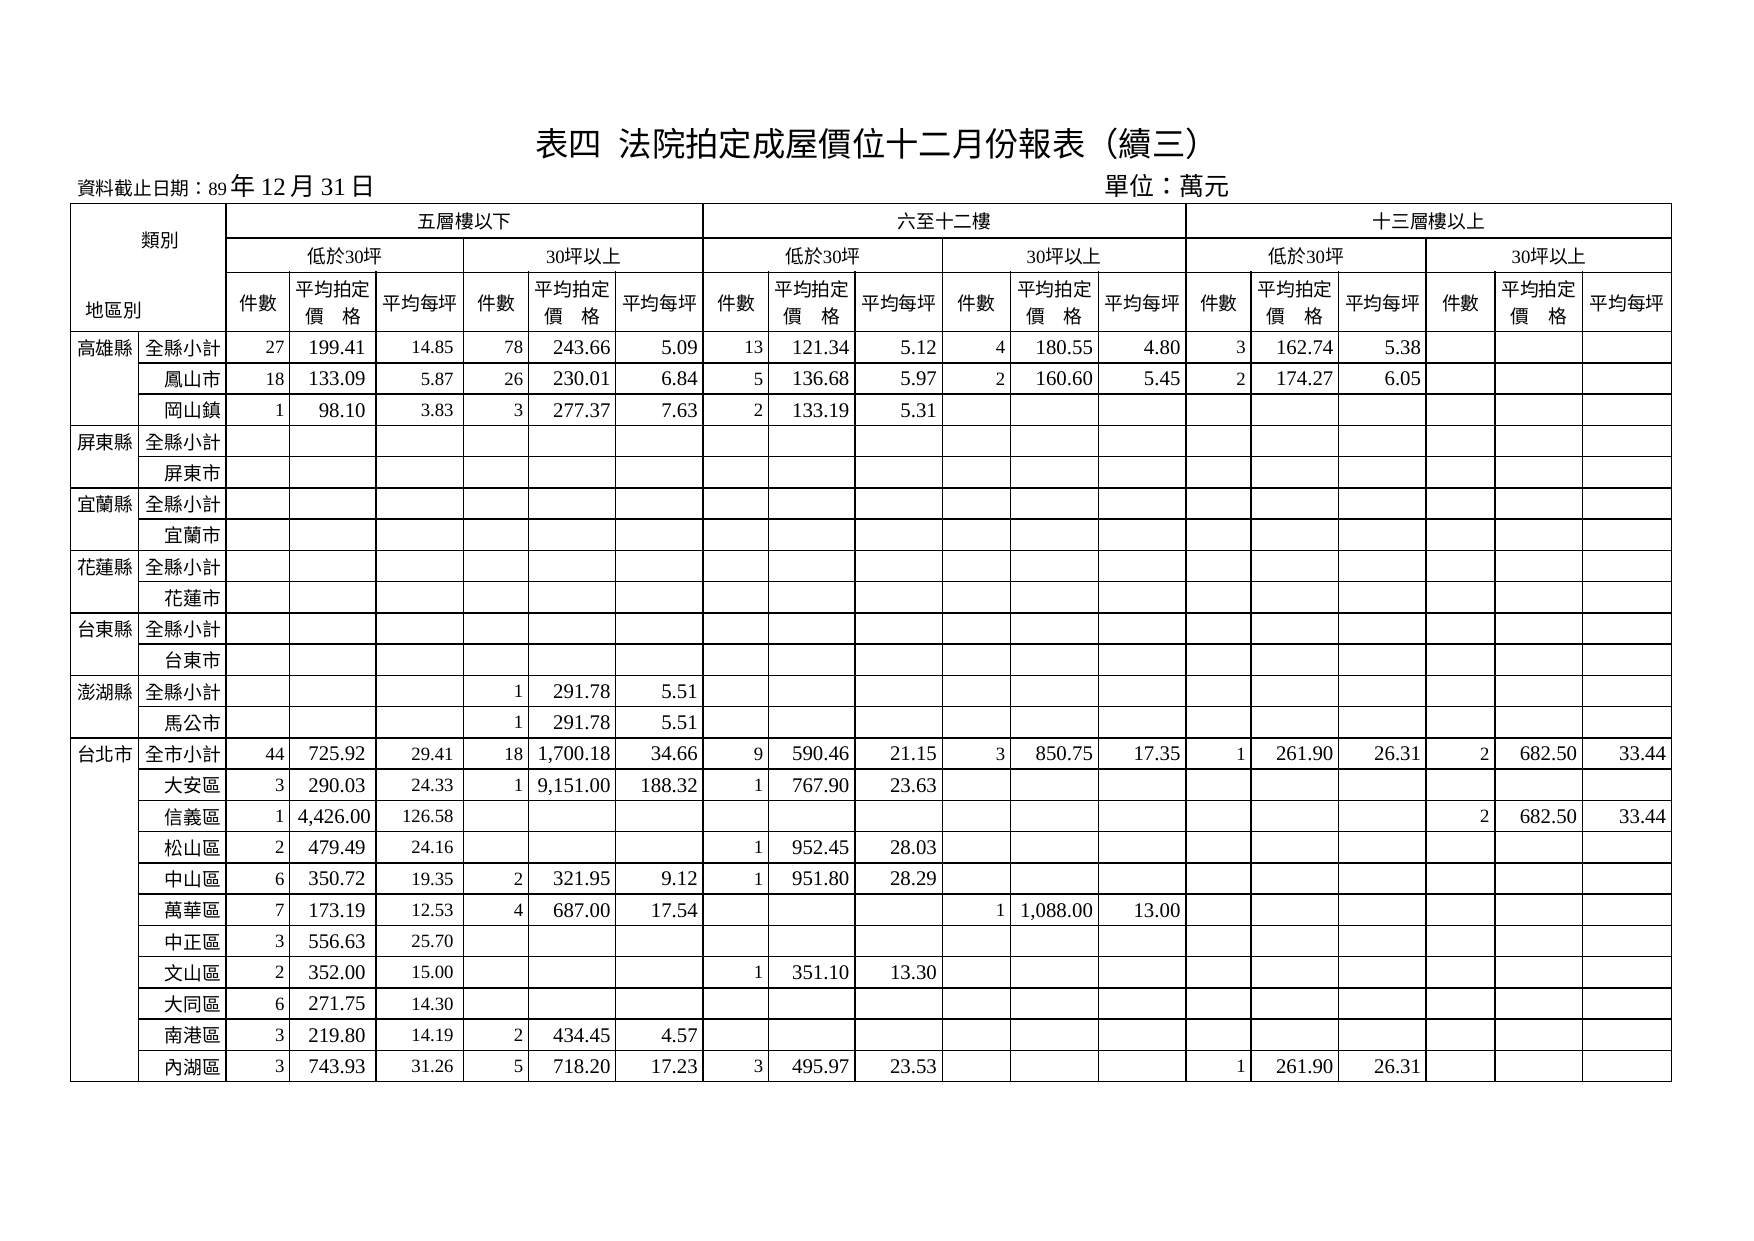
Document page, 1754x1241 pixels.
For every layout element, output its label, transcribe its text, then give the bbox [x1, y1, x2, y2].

table_cell [377, 551, 463, 581]
table_cell [464, 957, 528, 987]
table_cell 台東縣 [71, 614, 138, 643]
table_cell 2 [227, 957, 289, 987]
table_cell 件數 [1427, 273, 1494, 331]
table_cell 鳳山市 [139, 364, 225, 393]
table_cell 全縣小計 [139, 332, 225, 362]
table_cell 馬公市 [139, 707, 225, 737]
table_cell 26.31 [1339, 1051, 1425, 1081]
table_cell [1099, 864, 1185, 893]
table_cell [290, 520, 375, 549]
table_cell [769, 582, 854, 612]
table_cell [704, 645, 768, 674]
table_cell [1583, 457, 1671, 487]
table_cell [227, 426, 289, 456]
table_cell 126.58 [377, 801, 463, 831]
table_cell 479.49 [290, 832, 375, 862]
table_cell [704, 551, 768, 581]
table_cell [1187, 426, 1250, 456]
table_cell [1496, 864, 1582, 893]
table_cell [1496, 645, 1582, 674]
table_cell [1427, 395, 1494, 424]
table_cell 件數 [1187, 273, 1250, 331]
table_cell [1496, 551, 1582, 581]
table_cell [1099, 582, 1185, 612]
table_cell [1011, 614, 1098, 643]
table_cell 1 [464, 707, 528, 737]
table_cell 2 [464, 864, 528, 893]
table_cell 1 [704, 832, 768, 862]
table_cell [1011, 395, 1098, 424]
table_cell 743.93 [290, 1051, 375, 1081]
table_cell [71, 893, 138, 924]
table_cell [1583, 770, 1671, 799]
table_cell 18 [227, 364, 289, 393]
table_cell [943, 957, 1010, 987]
table_cell 大同區 [139, 989, 225, 1018]
table_cell 南港區 [139, 1020, 225, 1049]
table_cell 平均拍定價 格 [1011, 273, 1098, 331]
table_cell 全縣小計 [139, 614, 225, 643]
table_cell [71, 831, 138, 862]
table_cell [1252, 457, 1338, 487]
table_cell [1011, 1051, 1098, 1081]
table_cell 5.09 [616, 332, 702, 362]
table_cell 291.78 [529, 707, 615, 737]
table_cell [1099, 457, 1185, 487]
table_cell 屏東縣 [71, 426, 138, 456]
table_cell [71, 1018, 138, 1049]
table_cell [529, 426, 615, 456]
table_cell 767.90 [769, 770, 854, 799]
table_cell [856, 926, 942, 956]
table_cell [1252, 832, 1338, 862]
table_cell 澎湖縣 [71, 676, 138, 706]
table_cell 文山區 [139, 957, 225, 987]
table_cell [1339, 645, 1425, 674]
table_cell 230.01 [529, 364, 615, 393]
table_cell [1252, 957, 1338, 987]
table_cell [1099, 989, 1185, 1018]
table_cell [290, 645, 375, 674]
table_cell [1011, 645, 1098, 674]
table_cell [1099, 489, 1185, 518]
table_cell [1011, 520, 1098, 549]
table_cell 平均拍定價 格 [290, 273, 375, 331]
table_cell 台北市 [71, 739, 138, 768]
table_cell [1011, 707, 1098, 737]
table_cell [856, 676, 942, 706]
table_cell [290, 457, 375, 487]
table_cell 44 [227, 739, 289, 768]
table_cell [529, 957, 615, 987]
table_cell 花蓮縣 [71, 551, 138, 581]
table_cell [1583, 364, 1671, 393]
table_cell [1583, 426, 1671, 456]
table_cell [1099, 707, 1185, 737]
table_cell [1252, 676, 1338, 706]
table_cell [227, 614, 289, 643]
table_cell [1427, 614, 1494, 643]
table_cell [943, 395, 1010, 424]
table_cell [464, 801, 528, 831]
table_cell [943, 614, 1010, 643]
table_cell 宜蘭縣 [71, 489, 138, 518]
table_cell 13 [704, 332, 768, 362]
table_cell [1339, 551, 1425, 581]
table_cell 173.19 [290, 895, 375, 924]
table_cell [1496, 707, 1582, 737]
table_cell 內湖區 [139, 1051, 225, 1081]
table_cell [1187, 801, 1250, 831]
table_cell [1496, 1051, 1582, 1081]
table_cell [769, 457, 854, 487]
table_cell 24.33 [377, 770, 463, 799]
table_cell 件數 [464, 273, 528, 331]
table_cell [704, 520, 768, 549]
table_cell 321.95 [529, 864, 615, 893]
table_cell 3 [464, 395, 528, 424]
table_cell 平均拍定價 格 [769, 273, 854, 331]
table_cell [1496, 770, 1582, 799]
table_cell [377, 489, 463, 518]
table_cell [1583, 926, 1671, 956]
table_cell [1583, 489, 1671, 518]
table_cell [1099, 832, 1185, 862]
table_cell [943, 707, 1010, 737]
table_cell [290, 551, 375, 581]
table_cell [1252, 614, 1338, 643]
table_cell [1496, 457, 1582, 487]
table_cell [1011, 926, 1098, 956]
table_cell 2 [1427, 801, 1494, 831]
table_header 六至十二樓 [704, 204, 1185, 237]
table_cell [529, 645, 615, 674]
table_cell [1187, 614, 1250, 643]
table_cell 1 [1187, 1051, 1250, 1081]
table_cell [1011, 801, 1098, 831]
table_cell 434.45 [529, 1020, 615, 1049]
table_cell 290.03 [290, 770, 375, 799]
table_cell [943, 426, 1010, 456]
table_cell [1339, 832, 1425, 862]
table_cell [1011, 676, 1098, 706]
table_cell [1187, 957, 1250, 987]
table_cell [1252, 645, 1338, 674]
table_cell [1339, 614, 1425, 643]
table_cell [71, 362, 138, 393]
table_cell 花蓮市 [139, 582, 225, 612]
table_cell [1583, 832, 1671, 862]
table_cell [1252, 770, 1338, 799]
table_cell [1187, 864, 1250, 893]
table_cell [464, 426, 528, 456]
table_cell 14.30 [377, 989, 463, 1018]
table_cell [1583, 676, 1671, 706]
table_cell [227, 551, 289, 581]
table_cell [529, 801, 615, 831]
text 資料截止日期：89年12月31日 單位：萬元 [77, 166, 1677, 203]
table_cell 5 [464, 1051, 528, 1081]
table_cell 261.90 [1252, 1051, 1338, 1081]
table_cell [704, 895, 768, 924]
table_cell 1 [704, 770, 768, 799]
table_cell [464, 614, 528, 643]
table_cell [1427, 426, 1494, 456]
table_cell [616, 457, 702, 487]
table_cell 5.38 [1339, 332, 1425, 362]
table_cell [616, 801, 702, 831]
table_cell [1187, 676, 1250, 706]
table_cell [943, 551, 1010, 581]
table_cell [529, 489, 615, 518]
table_cell [227, 582, 289, 612]
table_cell [464, 520, 528, 549]
table_cell [1583, 582, 1671, 612]
table_cell [616, 582, 702, 612]
table_cell [1187, 926, 1250, 956]
table_cell 件數 [227, 273, 289, 331]
table_cell [1187, 520, 1250, 549]
table_cell 4.57 [616, 1020, 702, 1049]
table_cell [769, 520, 854, 549]
table_cell [1427, 457, 1494, 487]
table_header 十三層樓以上 [1187, 204, 1671, 237]
table_cell [1427, 989, 1494, 1018]
table_cell [1187, 1020, 1250, 1049]
table_cell 243.66 [529, 332, 615, 362]
table_cell [1187, 582, 1250, 612]
table_cell 1 [464, 770, 528, 799]
table_cell [1583, 520, 1671, 549]
table_cell [1427, 489, 1494, 518]
table_cell [464, 832, 528, 862]
table_cell [1011, 1020, 1098, 1049]
table_cell [1496, 520, 1582, 549]
table_cell [1252, 426, 1338, 456]
table_cell 3 [943, 739, 1010, 768]
table_cell 屏東市 [139, 457, 225, 487]
table_cell [1583, 332, 1671, 362]
table_cell 1,700.18 [529, 739, 615, 768]
table_cell [704, 457, 768, 487]
table_cell 351.10 [769, 957, 854, 987]
table_cell 高雄縣 [71, 332, 138, 362]
table_cell [1187, 707, 1250, 737]
table_cell 低於30坪 [704, 239, 942, 271]
table_cell [1252, 1020, 1338, 1049]
table_cell 5.51 [616, 707, 702, 737]
table_cell [1427, 864, 1494, 893]
table_cell 1 [943, 895, 1010, 924]
table_cell 中山區 [139, 864, 225, 893]
table_cell [290, 676, 375, 706]
table_cell [71, 987, 138, 1018]
table_cell [1427, 551, 1494, 581]
table_cell 24.16 [377, 832, 463, 862]
table_cell [1427, 926, 1494, 956]
table_cell [1339, 957, 1425, 987]
table_cell [290, 614, 375, 643]
table_cell [943, 770, 1010, 799]
table_cell 98.10 [290, 395, 375, 424]
table_cell 17.35 [1099, 739, 1185, 768]
table_cell [1252, 582, 1338, 612]
table_cell 平均每坪 [1099, 273, 1185, 331]
table_cell [704, 426, 768, 456]
table_cell 271.75 [290, 989, 375, 1018]
table_cell 13.30 [856, 957, 942, 987]
table_cell [856, 614, 942, 643]
table_cell [1099, 770, 1185, 799]
table_cell 350.72 [290, 864, 375, 893]
table_cell [1187, 832, 1250, 862]
table_cell [1011, 957, 1098, 987]
table_cell 3 [1187, 332, 1250, 362]
table_cell 2 [943, 364, 1010, 393]
table_cell [529, 926, 615, 956]
table_cell [1187, 989, 1250, 1018]
table_cell [1496, 614, 1582, 643]
table_cell [1339, 707, 1425, 737]
table_cell [1099, 801, 1185, 831]
table_cell 78 [464, 332, 528, 362]
table_cell [1427, 707, 1494, 737]
table_cell [1496, 426, 1582, 456]
table_cell [1252, 895, 1338, 924]
table_cell 平均拍定價 格 [529, 273, 615, 331]
table_cell [704, 676, 768, 706]
table_cell [1583, 989, 1671, 1018]
table_cell [943, 1020, 1010, 1049]
table_cell [1339, 1020, 1425, 1049]
table_cell [1583, 957, 1671, 987]
table_cell [1339, 676, 1425, 706]
table_cell [529, 520, 615, 549]
table_cell [1099, 1020, 1185, 1049]
table_cell [1099, 426, 1185, 456]
table_cell [1496, 332, 1582, 362]
table_cell 平均每坪 [377, 273, 463, 331]
table_cell 5 [704, 364, 768, 393]
table_cell [1099, 1051, 1185, 1081]
table_cell 1 [464, 676, 528, 706]
table_cell 全縣小計 [139, 489, 225, 518]
table_cell 萬華區 [139, 895, 225, 924]
table_cell 291.78 [529, 676, 615, 706]
table_cell 133.09 [290, 364, 375, 393]
table_cell [529, 551, 615, 581]
table_cell [943, 582, 1010, 612]
table_cell [1099, 520, 1185, 549]
table_cell [1187, 457, 1250, 487]
table_cell 3 [704, 1051, 768, 1081]
table_cell [1339, 582, 1425, 612]
table_cell 14.19 [377, 1020, 463, 1049]
table_cell 6.84 [616, 364, 702, 393]
table_cell [227, 489, 289, 518]
table_cell [769, 614, 854, 643]
table_cell 2 [704, 395, 768, 424]
table_cell [377, 582, 463, 612]
table_cell [1339, 895, 1425, 924]
table_cell [856, 520, 942, 549]
table_cell [616, 957, 702, 987]
table_cell [71, 518, 138, 549]
table_cell [1339, 457, 1425, 487]
table_cell [377, 645, 463, 674]
table_cell [1496, 832, 1582, 862]
table_header 類別 地區別 [71, 204, 225, 331]
table_cell [704, 614, 768, 643]
table_cell [943, 864, 1010, 893]
table_cell [1252, 864, 1338, 893]
table_cell [1187, 770, 1250, 799]
table_cell 台東市 [139, 645, 225, 674]
table_cell [769, 645, 854, 674]
table_cell 5.45 [1099, 364, 1185, 393]
table_cell 180.55 [1011, 332, 1098, 362]
table_cell [1252, 707, 1338, 737]
table_cell 1 [704, 864, 768, 893]
table_cell [769, 1020, 854, 1049]
table_cell [1583, 864, 1671, 893]
table_cell 718.20 [529, 1051, 615, 1081]
table_cell [1496, 364, 1582, 393]
table_cell 3 [227, 1051, 289, 1081]
table_cell [1427, 332, 1494, 362]
table_cell [377, 426, 463, 456]
table_cell [1583, 895, 1671, 924]
table_cell [856, 989, 942, 1018]
table_cell 5.87 [377, 364, 463, 393]
table_cell [377, 457, 463, 487]
table_cell [71, 862, 138, 893]
table_cell 5.12 [856, 332, 942, 362]
table_cell [1583, 614, 1671, 643]
table_cell [464, 551, 528, 581]
table_cell 160.60 [1011, 364, 1098, 393]
table_cell [464, 489, 528, 518]
table_cell 219.80 [290, 1020, 375, 1049]
table_cell [856, 489, 942, 518]
table_cell [464, 582, 528, 612]
table_cell [856, 895, 942, 924]
table_cell 23.63 [856, 770, 942, 799]
table_cell 全縣小計 [139, 551, 225, 581]
table_cell [1339, 770, 1425, 799]
table_cell [704, 582, 768, 612]
table_cell [1011, 770, 1098, 799]
table_cell 2 [227, 832, 289, 862]
table_cell 18 [464, 739, 528, 768]
table_cell 2 [1187, 364, 1250, 393]
table_cell 松山區 [139, 832, 225, 862]
table_cell [769, 426, 854, 456]
table_cell 952.45 [769, 832, 854, 862]
table_cell 1 [227, 395, 289, 424]
table_cell [943, 676, 1010, 706]
table_cell [1099, 957, 1185, 987]
table_cell [856, 1020, 942, 1049]
table_cell [464, 645, 528, 674]
table_cell 3 [227, 926, 289, 956]
table_cell 7.63 [616, 395, 702, 424]
table_cell [1427, 582, 1494, 612]
table_cell 大安區 [139, 770, 225, 799]
table_cell [290, 707, 375, 737]
table_cell 21.15 [856, 739, 942, 768]
table_cell [71, 768, 138, 799]
table_cell 平均每坪 [616, 273, 702, 331]
table_cell 14.85 [377, 332, 463, 362]
table_cell 121.34 [769, 332, 854, 362]
table_cell 平均每坪 [1583, 273, 1671, 331]
table_cell [1427, 645, 1494, 674]
table_cell [1187, 395, 1250, 424]
table_cell [71, 456, 138, 487]
table_cell [1187, 645, 1250, 674]
table_cell [71, 925, 138, 956]
table_cell 件數 [943, 273, 1010, 331]
table_cell 136.68 [769, 364, 854, 393]
table_cell 188.32 [616, 770, 702, 799]
table_cell 宜蘭市 [139, 520, 225, 549]
table_cell [616, 551, 702, 581]
table_cell [856, 551, 942, 581]
table_cell 2 [1427, 739, 1494, 768]
table_header 五層樓以下 [227, 204, 702, 237]
table_cell 13.00 [1099, 895, 1185, 924]
table_cell [1011, 582, 1098, 612]
table_cell 3 [227, 770, 289, 799]
table_cell 信義區 [139, 801, 225, 831]
table_cell [1496, 895, 1582, 924]
table_cell [856, 457, 942, 487]
table_cell [769, 551, 854, 581]
table_cell [1496, 1020, 1582, 1049]
table_cell 23.53 [856, 1051, 942, 1081]
table_cell [1187, 895, 1250, 924]
table_cell [1496, 395, 1582, 424]
table_cell [769, 801, 854, 831]
table_cell [856, 645, 942, 674]
table_cell [1427, 676, 1494, 706]
table_cell [290, 426, 375, 456]
table_cell [1011, 426, 1098, 456]
table_cell [1252, 551, 1338, 581]
table_cell 17.54 [616, 895, 702, 924]
table_cell [1252, 489, 1338, 518]
table_cell [704, 989, 768, 1018]
table_cell 682.50 [1496, 739, 1582, 768]
table_cell [1252, 520, 1338, 549]
table_cell 28.29 [856, 864, 942, 893]
table_cell [1339, 989, 1425, 1018]
table_cell [1427, 957, 1494, 987]
table_cell 平均拍定價 格 [1496, 273, 1582, 331]
table_cell 2 [464, 1020, 528, 1049]
table_cell 3.83 [377, 395, 463, 424]
table_cell [529, 832, 615, 862]
table_cell [1011, 489, 1098, 518]
table_cell 4 [464, 895, 528, 924]
table_cell 全縣小計 [139, 426, 225, 456]
table_cell 5.51 [616, 676, 702, 706]
table_cell 725.92 [290, 739, 375, 768]
table_cell [1099, 926, 1185, 956]
table_cell [856, 801, 942, 831]
table_cell 162.74 [1252, 332, 1338, 362]
table_cell [290, 582, 375, 612]
table_cell 6 [227, 989, 289, 1018]
table_cell [1583, 645, 1671, 674]
table_cell 495.97 [769, 1051, 854, 1081]
table_cell [227, 520, 289, 549]
table_cell 174.27 [1252, 364, 1338, 393]
table_cell [71, 393, 138, 424]
table_cell 4 [943, 332, 1010, 362]
table_cell [769, 489, 854, 518]
table_cell 17.23 [616, 1051, 702, 1081]
table_cell [943, 1051, 1010, 1081]
table_cell [856, 582, 942, 612]
table_cell 平均每坪 [856, 273, 942, 331]
table_cell [769, 676, 854, 706]
table_cell [1427, 1051, 1494, 1081]
table_cell [943, 801, 1010, 831]
table_cell 951.80 [769, 864, 854, 893]
table_cell 277.37 [529, 395, 615, 424]
table_cell [1583, 1020, 1671, 1049]
table_cell [943, 832, 1010, 862]
table_cell [1339, 801, 1425, 831]
table_cell [1187, 551, 1250, 581]
table_cell [1427, 832, 1494, 862]
table_cell [1583, 395, 1671, 424]
table_cell [1339, 426, 1425, 456]
table_cell [1011, 832, 1098, 862]
table_cell 30坪以上 [464, 239, 702, 271]
table_cell 1 [704, 957, 768, 987]
table_cell [704, 1020, 768, 1049]
table_cell 31.26 [377, 1051, 463, 1081]
table_cell 6 [227, 864, 289, 893]
table_cell [1583, 1051, 1671, 1081]
table_cell 25.70 [377, 926, 463, 956]
table_cell [943, 457, 1010, 487]
table_cell 6.05 [1339, 364, 1425, 393]
table_cell 平均每坪 [1339, 273, 1425, 331]
table_cell [377, 676, 463, 706]
table_cell 5.97 [856, 364, 942, 393]
table_cell 26 [464, 364, 528, 393]
table_cell [1011, 989, 1098, 1018]
table_cell 26.31 [1339, 739, 1425, 768]
table_cell [1252, 801, 1338, 831]
table_cell 件數 [704, 273, 768, 331]
table_cell 1 [1187, 739, 1250, 768]
table_cell 4,426.00 [290, 801, 375, 831]
table_cell [1339, 489, 1425, 518]
table_cell [464, 989, 528, 1018]
table_cell [616, 989, 702, 1018]
table_cell [71, 643, 138, 674]
table_cell [464, 926, 528, 956]
table_cell 261.90 [1252, 739, 1338, 768]
table_cell [71, 581, 138, 612]
table_cell [1427, 364, 1494, 393]
table_cell [1427, 1020, 1494, 1049]
table_cell [704, 489, 768, 518]
table_cell 3 [227, 1020, 289, 1049]
table_cell [1252, 926, 1338, 956]
table_cell [769, 989, 854, 1018]
table_cell [616, 489, 702, 518]
table_cell [1099, 676, 1185, 706]
table_cell 1 [227, 801, 289, 831]
table_cell [71, 706, 138, 737]
table_cell 30坪以上 [943, 239, 1185, 271]
table_cell [1339, 395, 1425, 424]
text 表四 法院拍定成屋價位十二月份報表（續三） [77, 118, 1677, 166]
table_cell 29.41 [377, 739, 463, 768]
table_cell 9 [704, 739, 768, 768]
table_cell [943, 989, 1010, 1018]
table_cell [1011, 551, 1098, 581]
table_cell [1427, 770, 1494, 799]
table_cell [1583, 707, 1671, 737]
table_cell 7 [227, 895, 289, 924]
table_cell 9.12 [616, 864, 702, 893]
table_cell 556.63 [290, 926, 375, 956]
table_cell 850.75 [1011, 739, 1098, 768]
table_cell 34.66 [616, 739, 702, 768]
table_cell [529, 457, 615, 487]
table_cell [616, 645, 702, 674]
table_cell [1252, 989, 1338, 1018]
table_cell 19.35 [377, 864, 463, 893]
table_cell [616, 426, 702, 456]
table_cell [71, 956, 138, 987]
table_cell [1099, 395, 1185, 424]
table_cell 27 [227, 332, 289, 362]
table_cell 全縣小計 [139, 676, 225, 706]
table_cell [856, 707, 942, 737]
table_cell 岡山鎮 [139, 395, 225, 424]
table_cell [943, 520, 1010, 549]
table_cell 682.50 [1496, 801, 1582, 831]
table_cell [290, 489, 375, 518]
table_cell [1252, 395, 1338, 424]
table_cell [616, 614, 702, 643]
table_cell [1496, 582, 1582, 612]
table_cell 5.31 [856, 395, 942, 424]
table_cell [1339, 864, 1425, 893]
table_cell [1496, 926, 1582, 956]
table_cell [1496, 957, 1582, 987]
table_cell [71, 1050, 138, 1081]
table_cell [1099, 551, 1185, 581]
table_cell [1099, 645, 1185, 674]
table_cell [943, 645, 1010, 674]
table_cell [1099, 614, 1185, 643]
table_cell [1583, 551, 1671, 581]
table_cell 590.46 [769, 739, 854, 768]
table_cell 全市小計 [139, 739, 225, 768]
table_cell [616, 926, 702, 956]
table_cell [1187, 489, 1250, 518]
table_cell [227, 457, 289, 487]
table_cell [1011, 864, 1098, 893]
table_cell [616, 832, 702, 862]
table_cell 低於30坪 [1187, 239, 1425, 271]
table_cell [464, 457, 528, 487]
table_cell 687.00 [529, 895, 615, 924]
table_cell [704, 926, 768, 956]
table_cell [704, 801, 768, 831]
table_cell [529, 582, 615, 612]
table_cell [529, 989, 615, 1018]
table_cell 4.80 [1099, 332, 1185, 362]
table_cell [1339, 926, 1425, 956]
table_cell [1427, 895, 1494, 924]
table_cell [1496, 676, 1582, 706]
table_cell [377, 520, 463, 549]
table_cell [529, 614, 615, 643]
table_cell [71, 800, 138, 831]
table_cell [1496, 989, 1582, 1018]
table_cell [227, 676, 289, 706]
table_cell 30坪以上 [1427, 239, 1671, 271]
table_cell 12.53 [377, 895, 463, 924]
table_cell 低於30坪 [227, 239, 463, 271]
table_cell 1,088.00 [1011, 895, 1098, 924]
table_cell 33.44 [1583, 801, 1671, 831]
table_cell [943, 489, 1010, 518]
table_cell 15.00 [377, 957, 463, 987]
table_cell 133.19 [769, 395, 854, 424]
table_cell [377, 707, 463, 737]
table_cell [1339, 520, 1425, 549]
table_cell [616, 520, 702, 549]
table_cell [227, 707, 289, 737]
table_cell 352.00 [290, 957, 375, 987]
table_cell [1496, 489, 1582, 518]
table_cell [704, 707, 768, 737]
table_cell [227, 645, 289, 674]
table_cell [943, 926, 1010, 956]
table_cell [856, 426, 942, 456]
table_cell 199.41 [290, 332, 375, 362]
table_cell 28.03 [856, 832, 942, 862]
table_cell [1011, 457, 1098, 487]
table_cell [1427, 520, 1494, 549]
table_cell [769, 895, 854, 924]
table_cell 33.44 [1583, 739, 1671, 768]
table_cell 平均拍定價 格 [1252, 273, 1338, 331]
table_cell 中正區 [139, 926, 225, 956]
table_cell 9,151.00 [529, 770, 615, 799]
table_cell [769, 926, 854, 956]
table_cell [769, 707, 854, 737]
table_cell [377, 614, 463, 643]
